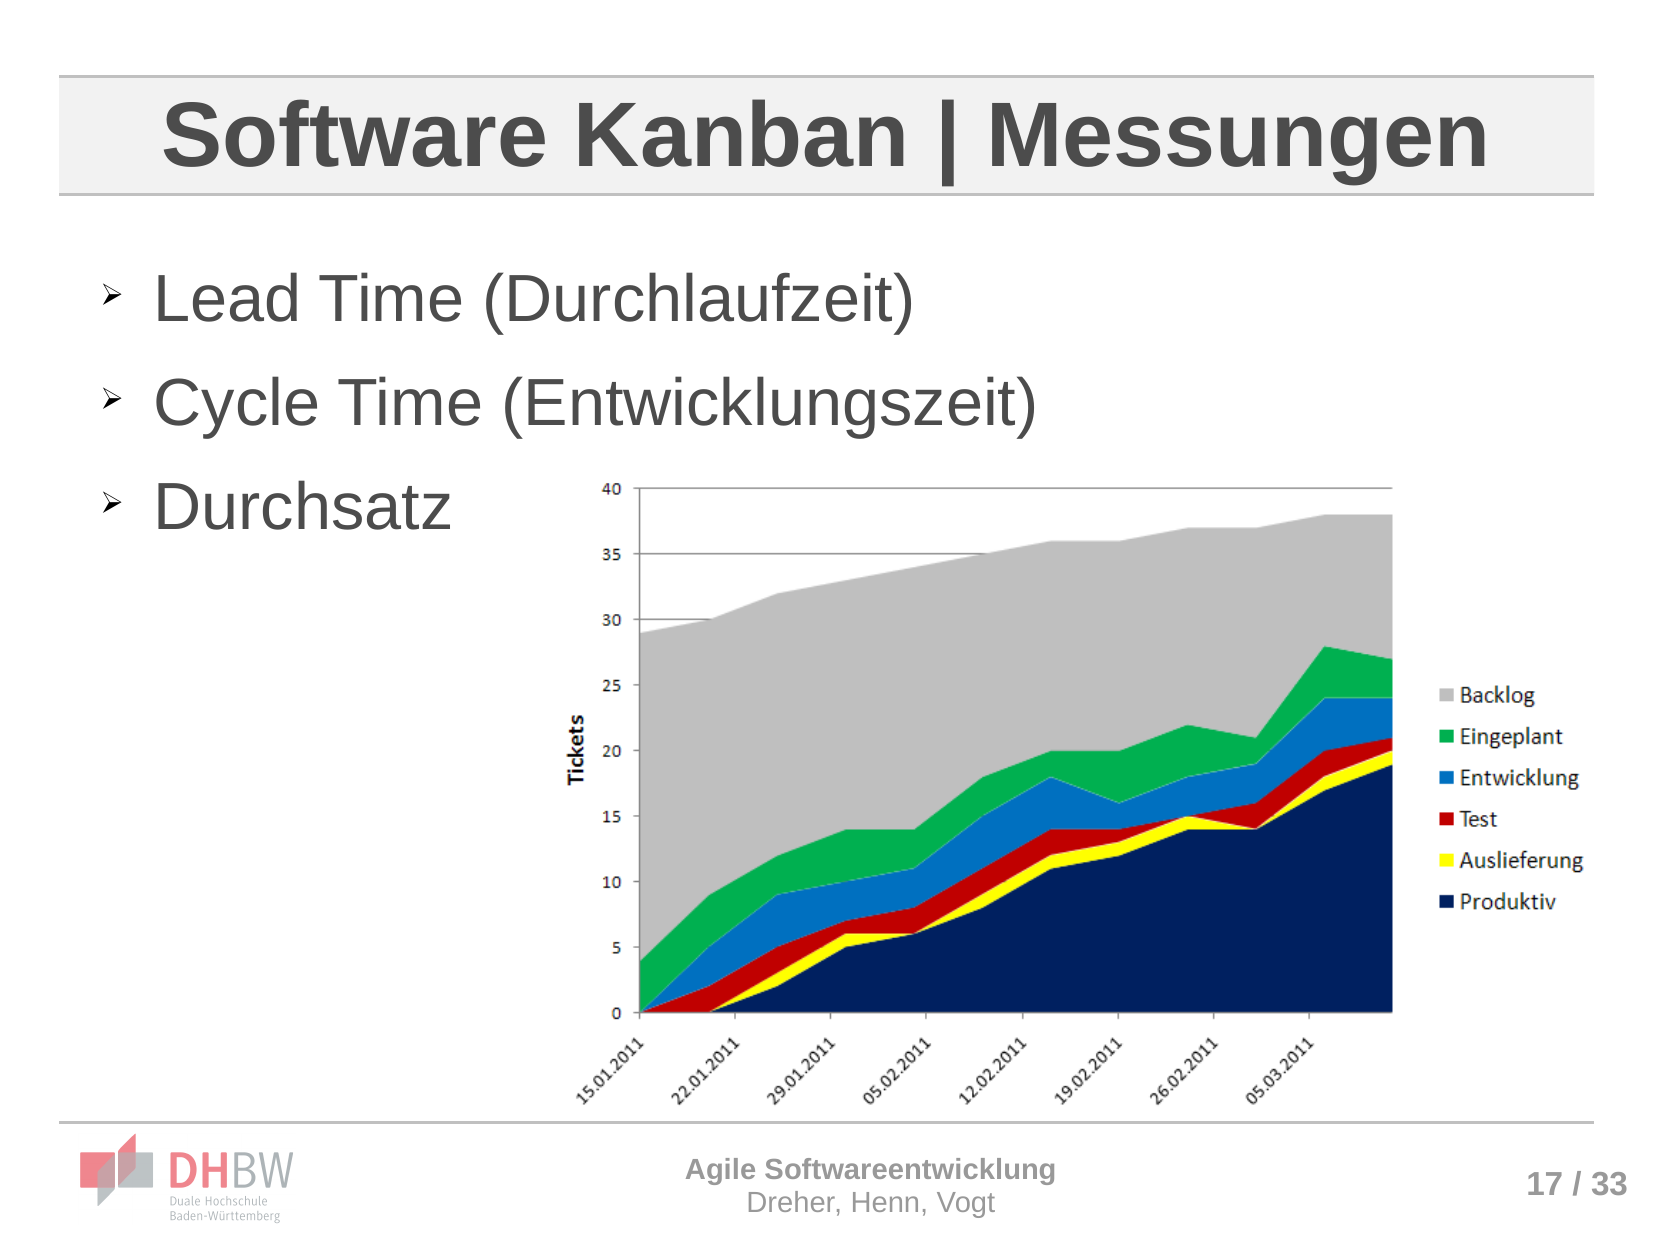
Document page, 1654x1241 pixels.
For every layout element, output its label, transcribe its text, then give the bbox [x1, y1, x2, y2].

picture [555, 472, 1595, 1119]
list Lead Time (Durchlaufzeit) Cycle Time (Entwicklungszeit) Durchsatz [82, 260, 1571, 1080]
picture [78, 1133, 296, 1225]
title Software Kanban | Messungen [82, 31, 1571, 239]
